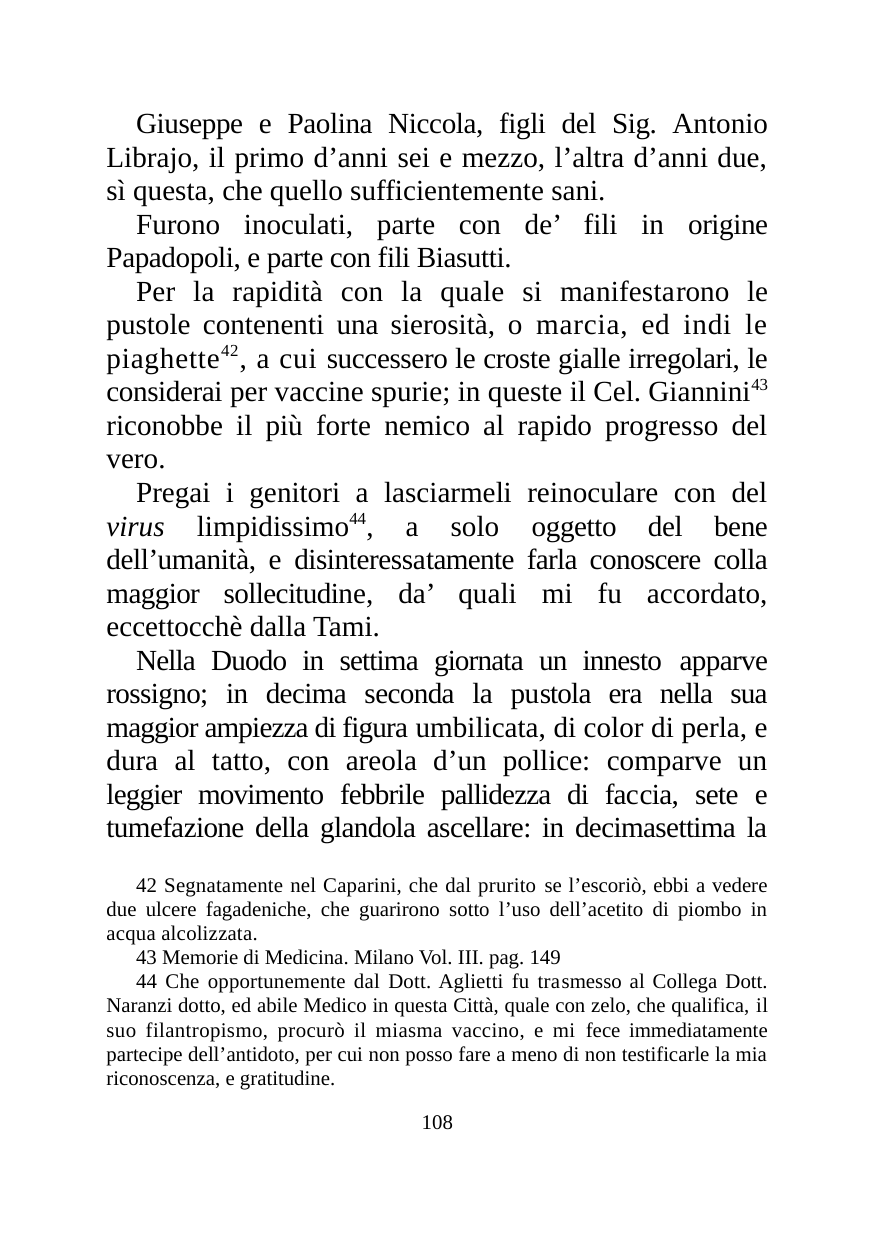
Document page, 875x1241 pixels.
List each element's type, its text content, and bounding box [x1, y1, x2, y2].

text Giuseppe e Paolina Niccola, figli del Sig. Antonio Librajo, il primo d’anni sei e mezzo, l’altra d’anni due, sì questa, che quello sufficientemente sani. [106, 106, 768, 207]
text Che opportunemente dal Dott. Aglietti fu trasmesso al Collega Dott. Naranzi dotto, ed abile Medico in questa Città, quale con zelo, che qualifica, il suo filantropismo, procurò il miasma vaccino, e mi fece immediatamente partecipe dell’antidoto, per cui non posso fare a meno di non testificarle la mia riconoscenza, e gratitudine. [106, 969, 768, 1090]
text Pregai i genitori a lasciarmeli reinoculare con del virus limpidissimo, a solo oggetto del bene dell’umanità, e disinteressatamente farla conoscere colla maggior sollecitudine, da’ quali mi fu accordato, eccettocchè dalla Tami. [106, 475, 768, 643]
text Nella Duodo in settima giornata un innesto apparve rossigno; in decima seconda la pustola era nella sua maggior ampiezza di figura umbilicata, di color di perla, e dura al tatto, con areola d’un pollice: comparve un leggier movimento febbrile pallidezza di faccia, sete e tumefazione della glandola ascellare: in decimasettima la [106, 643, 768, 844]
text Memorie di Medicina. Milano Vol. III. pag. 149 [106, 945, 768, 969]
text Furono inoculati, parte con de’ fili in origine Papadopoli, e parte con fili Biasutti. [106, 207, 768, 274]
text Per la rapidità con la quale si manifestarono le pustole contenenti una sierosità, o marcia, ed indi le piaghette, a cui successero le croste gialle irregolari, le considerai per vaccine spurie; in queste il Cel. Giannini riconobbe il più forte nemico al rapido progresso del vero. [106, 274, 768, 475]
text Segnatamente nel Caparini, che dal prurito se l’escoriò, ebbi a vedere due ulcere fagadeniche, che guarirono sotto l’uso dell’acetito di piombo in acqua alcolizzata. [106, 873, 768, 945]
